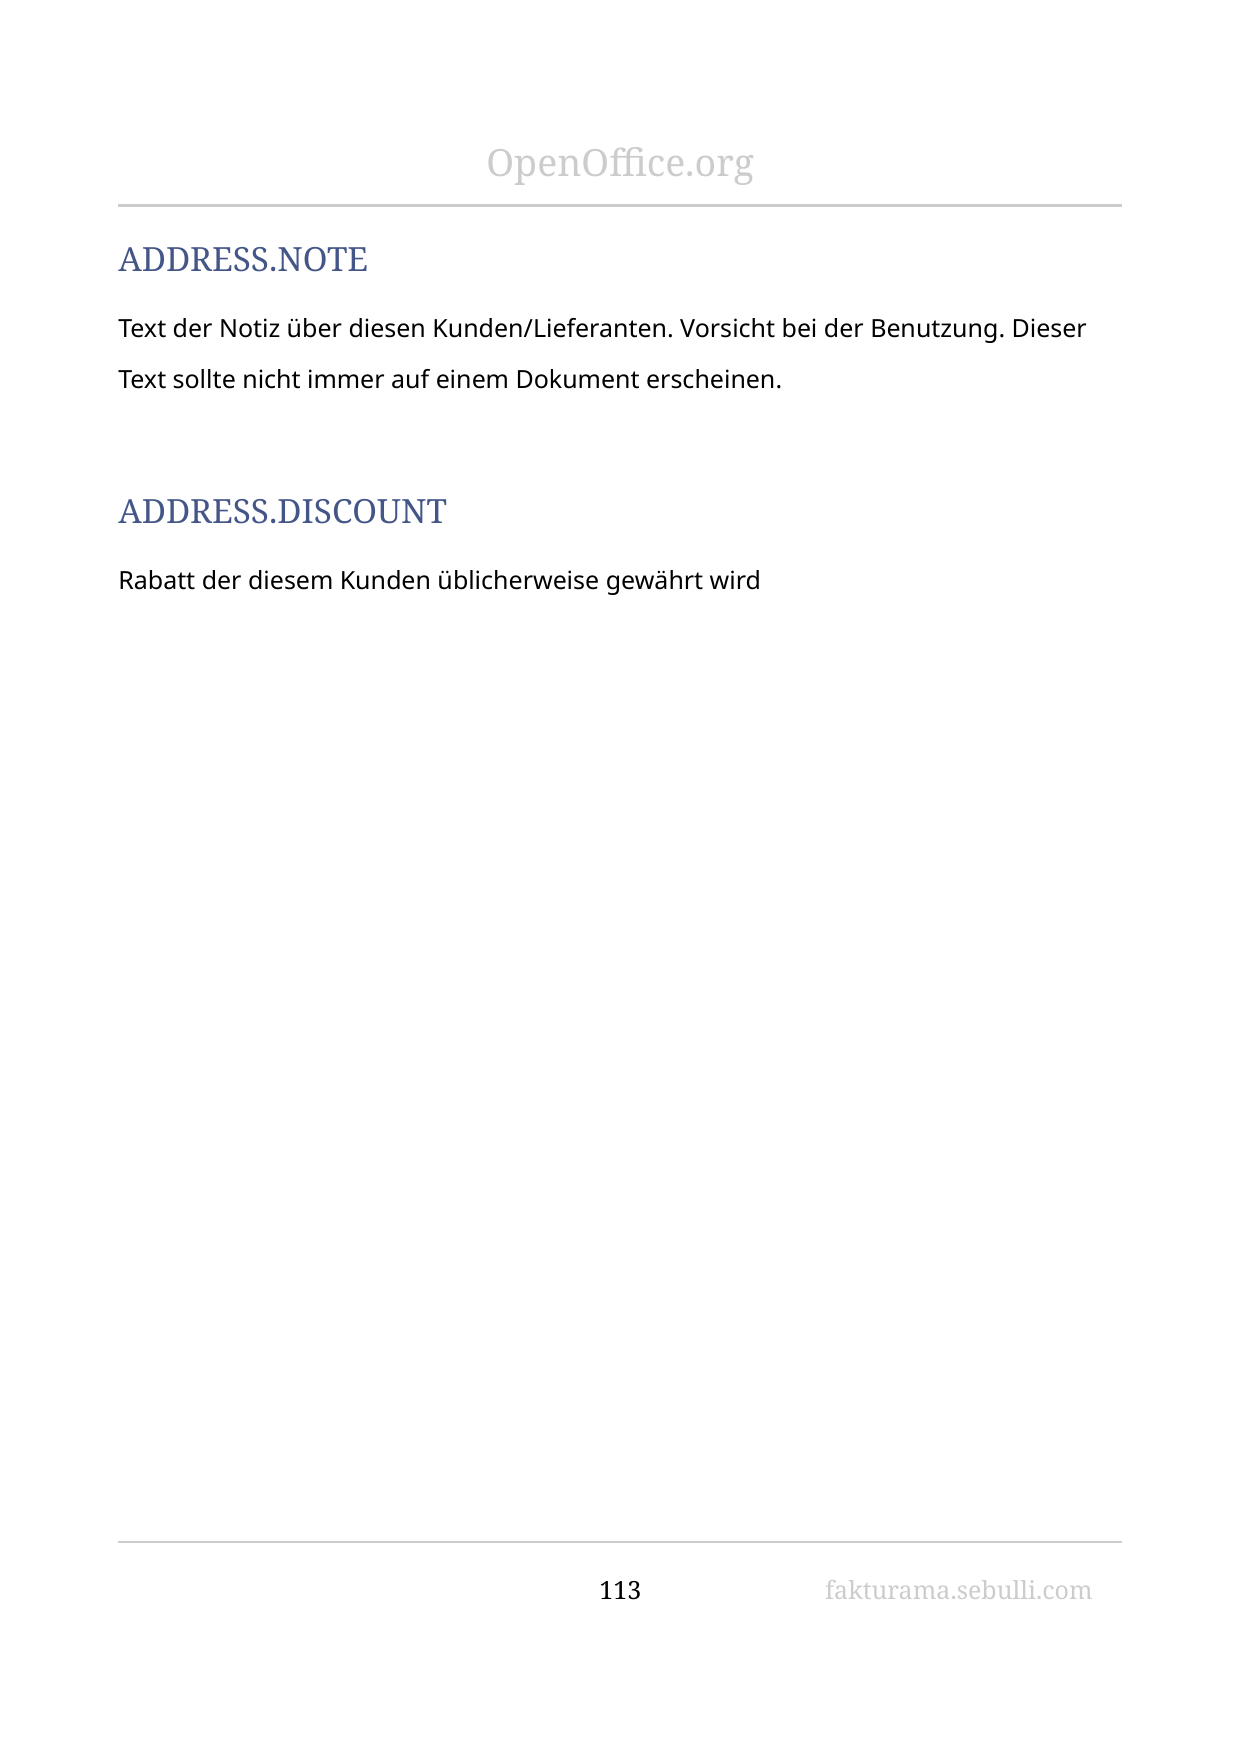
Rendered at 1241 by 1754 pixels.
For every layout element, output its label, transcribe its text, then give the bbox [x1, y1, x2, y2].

text Text der Notiz über diesen Kunden/Lieferanten. Vorsicht bei der Benutzung. Dieser Text sollte nicht immer auf einem Dokument erscheinen. [118, 311, 1122, 396]
text Rabatt der diesem Kunden üblicherweise gewährt wird [118, 563, 1122, 597]
subtitle ADDRESS.NOTE [118, 236, 1122, 282]
subtitle ADDRESS.DISCOUNT [118, 488, 1122, 533]
